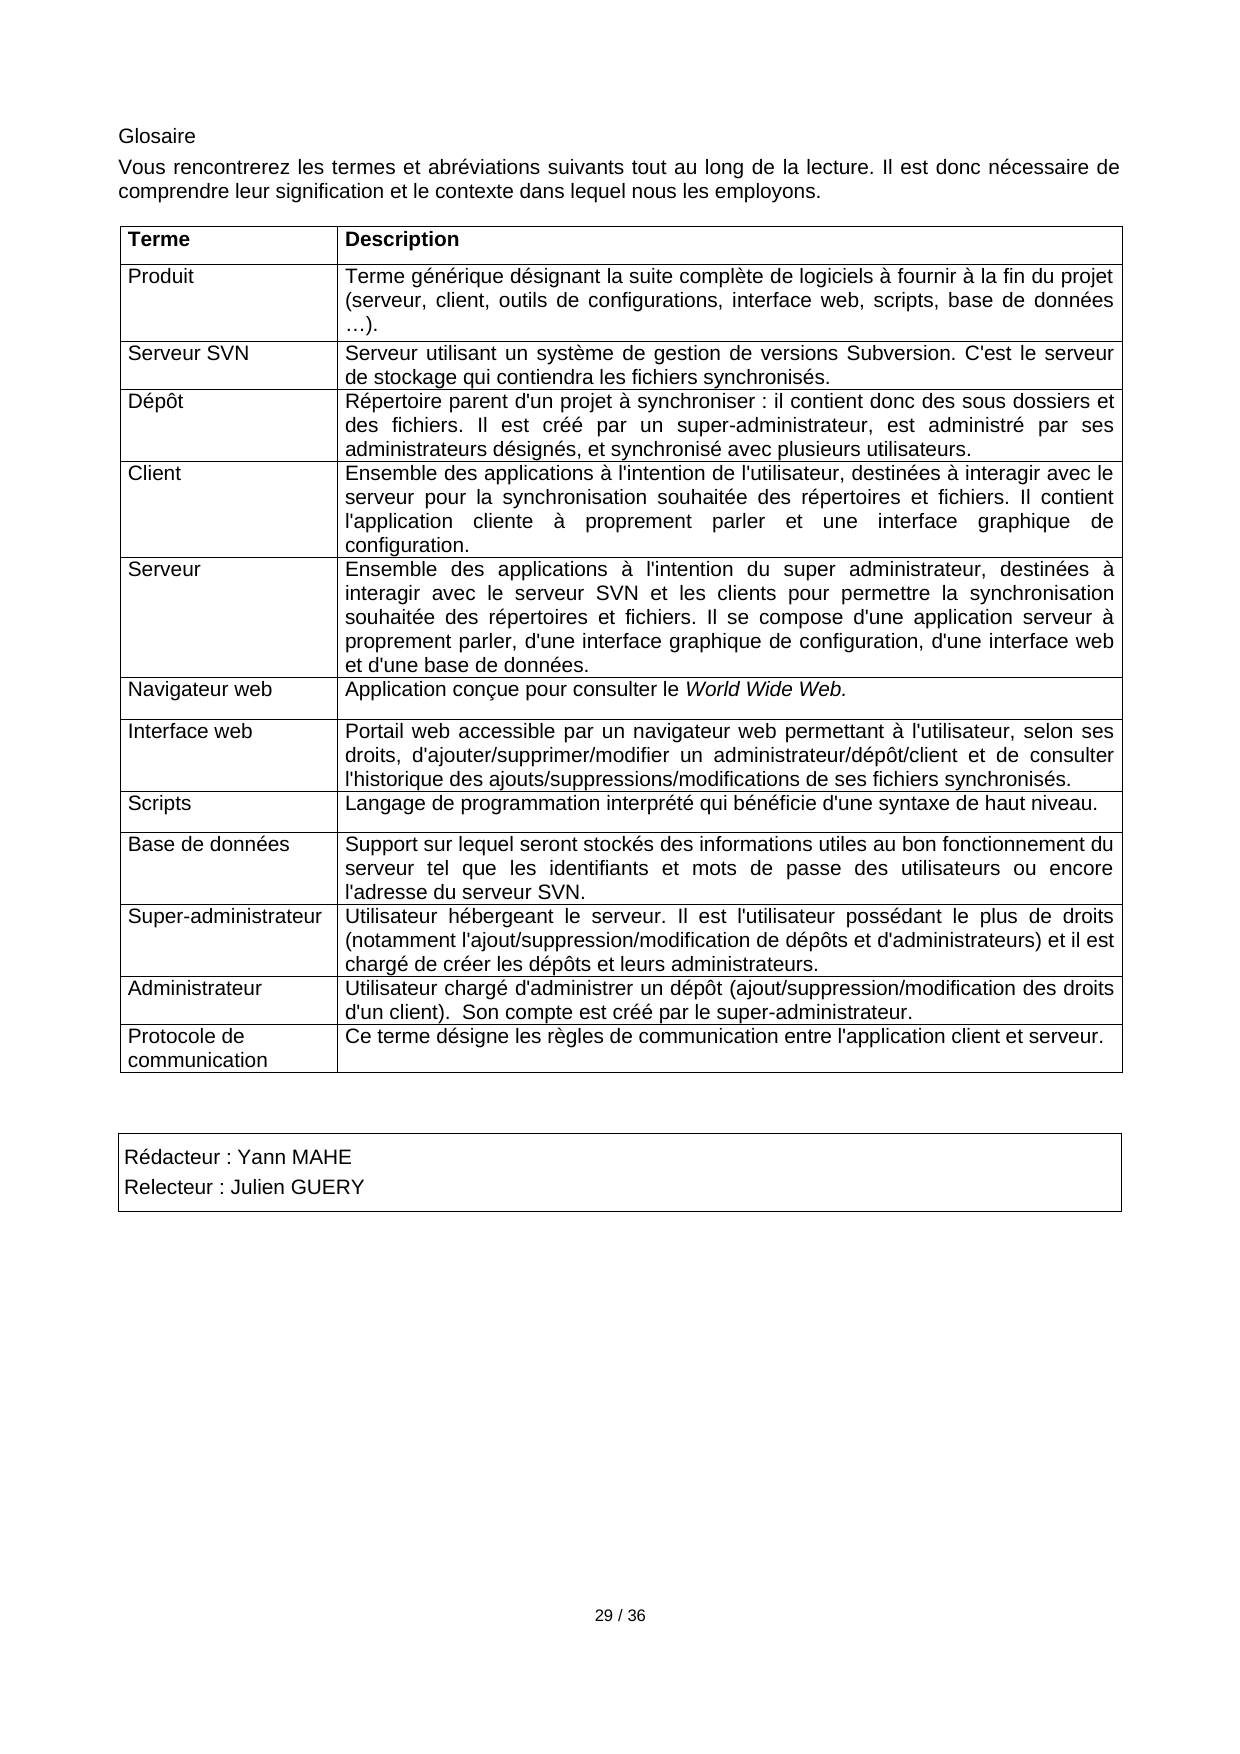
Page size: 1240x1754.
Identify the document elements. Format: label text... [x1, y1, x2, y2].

table_cell Super-administrateur [121, 905, 337, 976]
table_cell Langage de programmation interprété qui bénéficie d'une syntaxe de haut niveau. [338, 792, 1122, 832]
table_cell Produit [121, 265, 337, 341]
table_cell Ce terme désigne les règles de communication entre l'application client et serveur. [338, 1025, 1122, 1072]
table_cell Client [121, 462, 337, 557]
table_cell Serveur utilisant un système de gestion de versions Subversion. C'est le serveur de stockage qui contiendra les fichiers synchronisés. [338, 342, 1122, 389]
table_cell Répertoire parent d'un projet à synchroniser : il contient donc des sous dossiers et des fichiers. Il est créé par un super-administrateur, est administré par ses administrateurs désignés, et synchronisé avec plusieurs utilisateurs. [338, 390, 1122, 461]
table_cell Utilisateur chargé d'administrer un dépôt (ajout/suppression/modification des droits d'un client). Son compte est créé par le super-administrateur. [338, 977, 1122, 1024]
table_header Description [338, 227, 1122, 264]
table_header Rédacteur : Yann MAHE Relecteur : Julien GUERY [119, 1134, 1121, 1211]
text Vous rencontrerez les termes et abréviations suivants tout au long de la lecture. Il est donc nécessaire de comprendre leur signification et le contexte dans lequel nous les employons. [118, 154, 1121, 202]
table_cell Ensemble des applications à l'intention du super administrateur, destinées à interagir avec le serveur SVN et les clients pour permettre la synchronisation souhaitée des répertoires et fichiers. Il se compose d'une application serveur à proprement parler, d'une interface graphique de configuration, d'une interface web et d'une base de données. [338, 558, 1122, 677]
table_cell Dépôt [121, 390, 337, 461]
table_cell Utilisateur hébergeant le serveur. Il est l'utilisateur possédant le plus de droits (notamment l'ajout/suppression/modification de dépôts et d'administrateurs) et il est chargé de créer les dépôts et leurs administrateurs. [338, 905, 1122, 976]
table_cell Protocole de communication [121, 1025, 337, 1072]
table_cell Application conçue pour consulter le World Wide Web. [338, 678, 1122, 718]
table_cell Terme générique désignant la suite complète de logiciels à fournir à la fin du projet (serveur, client, outils de configurations, interface web, scripts, base de données …). [338, 265, 1122, 341]
table_cell Navigateur web [121, 678, 337, 718]
table_cell Base de données [121, 833, 337, 904]
table_cell Serveur [121, 558, 337, 677]
table_cell Portail web accessible par un navigateur web permettant à l'utilisateur, selon ses droits, d'ajouter/supprimer/modifier un administrateur/dépôt/client et de consulter l'historique des ajouts/suppressions/modifications de ses fichiers synchronisés. [338, 720, 1122, 791]
table_cell Serveur SVN [121, 342, 337, 389]
table_cell Scripts [121, 792, 337, 832]
subtitle Glosaire [118, 124, 1121, 148]
table_cell Ensemble des applications à l'intention de l'utilisateur, destinées à interagir avec le serveur pour la synchronisation souhaitée des répertoires et fichiers. Il contient l'application cliente à proprement parler et une interface graphique de configuration. [338, 462, 1122, 557]
table_cell Interface web [121, 720, 337, 791]
table_header Terme [121, 227, 337, 264]
table_cell Administrateur [121, 977, 337, 1024]
table_cell Support sur lequel seront stockés des informations utiles au bon fonctionnement du serveur tel que les identifiants et mots de passe des utilisateurs ou encore l'adresse du serveur SVN. [338, 833, 1122, 904]
